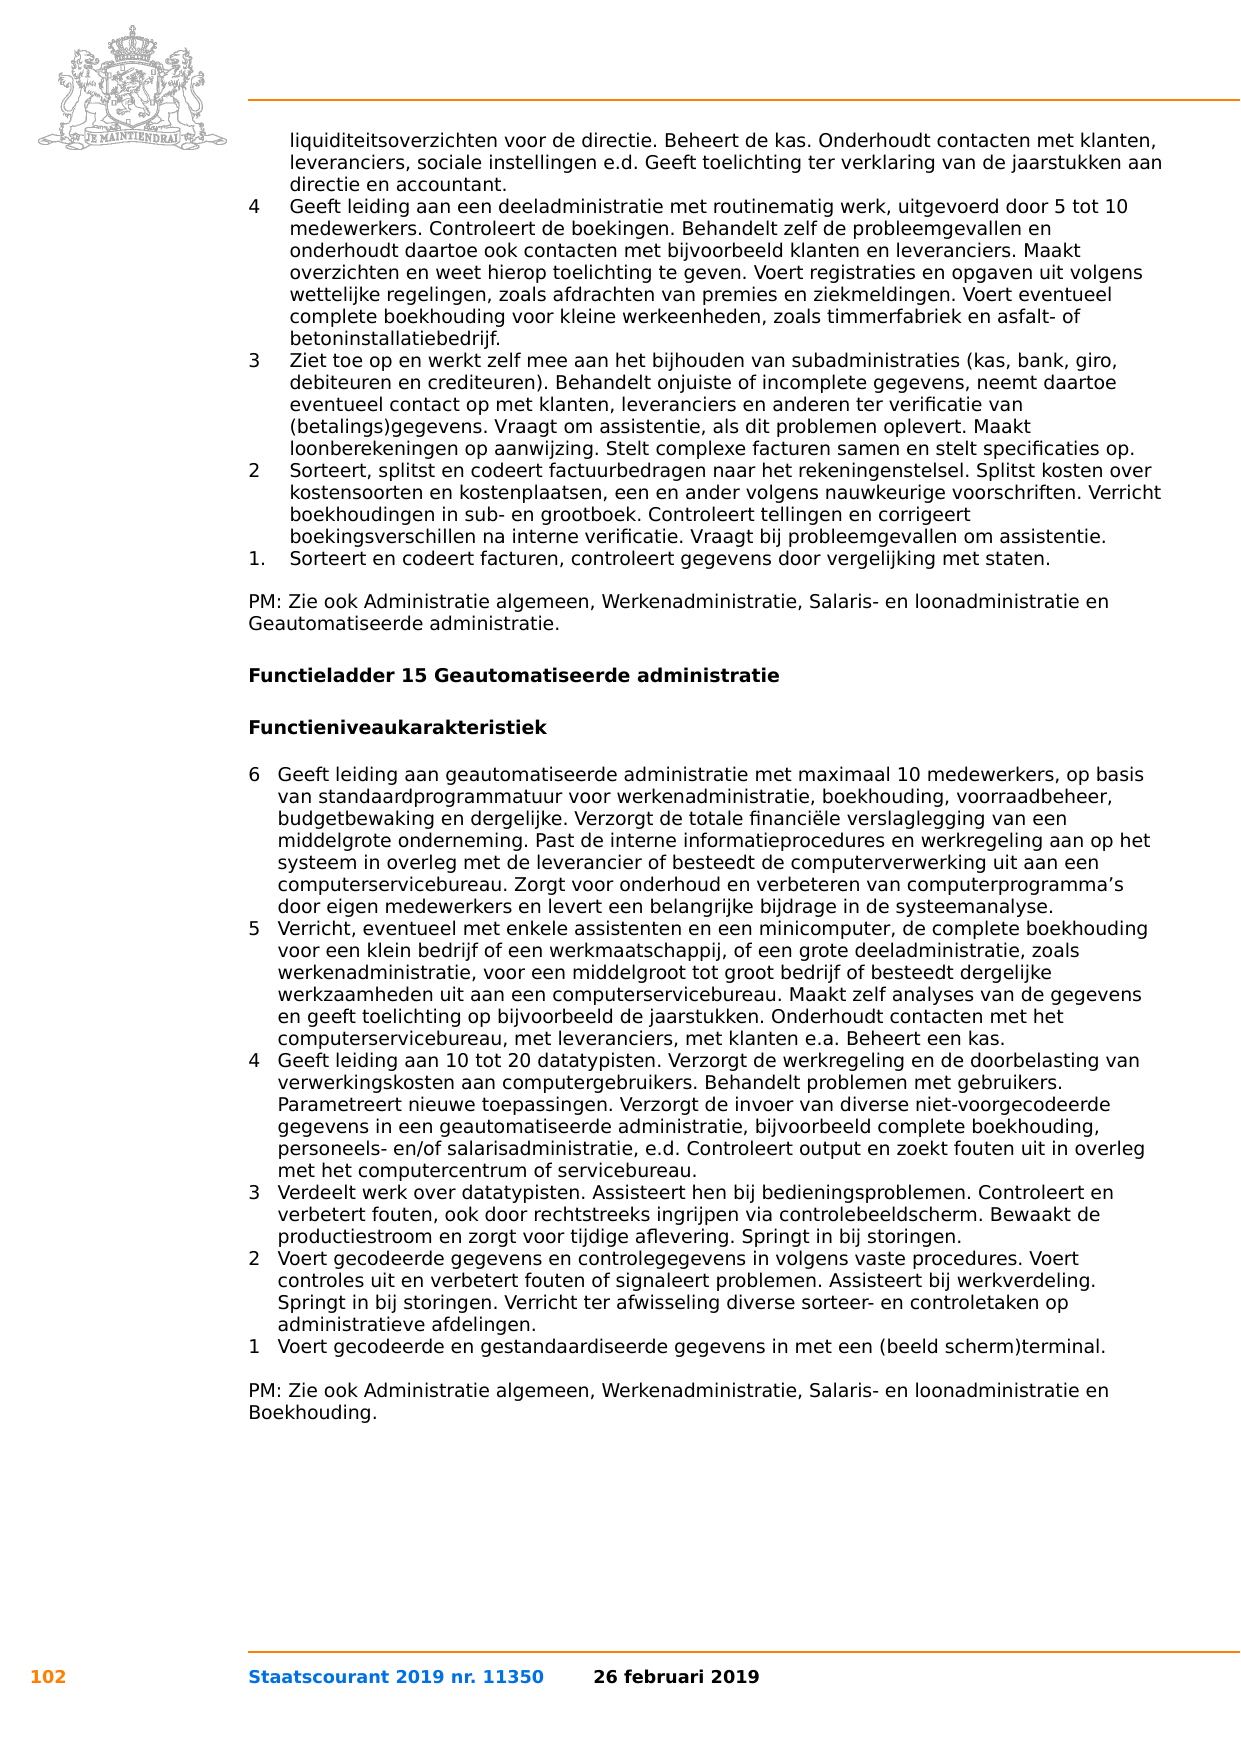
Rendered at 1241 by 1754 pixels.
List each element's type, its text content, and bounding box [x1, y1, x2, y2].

text 2 Voert gecodeerde gegevens en controlegegevens in volgens vaste procedures. Voert controles uit en verbetert fouten of signaleert problemen. Assisteert bij werkverdeling. Springt in bij storingen. Verricht ter afwisseling diverse sorteer- en controletaken op administratieve afdelingen. [248, 1248, 1163, 1336]
text 1. Sorteert en codeert facturen, controleert gegevens door vergelijking met staten. [248, 547, 1163, 569]
picture [38, 25, 227, 150]
subtitle Functieniveaukarakteristiek [248, 717, 1163, 739]
text 4 Geeft leiding aan 10 tot 20 datatypisten. Verzorgt de werkregeling en de doorbelasting van verwerkingskosten aan computergebruikers. Behandelt problemen met gebruikers. Parametreert nieuwe toepassingen. Verzorgt de invoer van diverse niet-voorgecodeerde gegevens in een geautomatiseerde administratie, bijvoorbeeld complete boekhouding, personeels- en/of salarisadministratie, e.d. Controleert output en zoekt fouten uit in overleg met het computercentrum of servicebureau. [248, 1050, 1163, 1182]
text liquiditeitsoverzichten voor de directie. Beheert de kas. Onderhoudt contacten met klanten, leveranciers, sociale instellingen e.d. Geeft toelichting ter verklaring van de jaarstukken aan directie en accountant. [248, 130, 1163, 196]
text 5 Verricht, eventueel met enkele assistenten en een minicomputer, de complete boekhouding voor een klein bedrijf of een werkmaatschappij, of een grote deeladministratie, zoals werkenadministratie, voor een middelgroot tot groot bedrijf of besteedt dergelijke werkzaamheden uit aan een computerservicebureau. Maakt zelf analyses van de gegevens en geeft toelichting op bijvoorbeeld de jaarstukken. Onderhoudt contacten met het computerservicebureau, met leveranciers, met klanten e.a. Beheert een kas. [248, 918, 1163, 1050]
text 4 Geeft leiding aan een deeladministratie met routinematig werk, uitgevoerd door 5 tot 10 medewerkers. Controleert de boekingen. Behandelt zelf de probleemgevallen en onderhoudt daartoe ook contacten met bijvoorbeeld klanten en leveranciers. Maakt overzichten en weet hierop toelichting te geven. Voert registraties en opgaven uit volgens wettelijke regelingen, zoals afdrachten van premies en ziekmeldingen. Voert eventueel complete boekhouding voor kleine werkeenheden, zoals timmerfabriek en asfalt- of betoninstallatiebedrijf. [248, 196, 1163, 350]
subtitle Functieladder 15 Geautomatiseerde administratie [248, 665, 1163, 687]
text PM: Zie ook Administratie algemeen, Werkenadministratie, Salaris- en loonadministratie en Geautomatiseerde administratie. [248, 591, 1163, 635]
text 3 Ziet toe op en werkt zelf mee aan het bijhouden van subadministraties (kas, bank, giro, debiteuren en crediteuren). Behandelt onjuiste of incomplete gegevens, neemt daartoe eventueel contact op met klanten, leveranciers en anderen ter verificatie van (betalings)gegevens. Vraagt om assistentie, als dit problemen oplevert. Maakt loonberekeningen op aanwijzing. Stelt complexe facturen samen en stelt specificaties op. [248, 350, 1163, 459]
text 1 Voert gecodeerde en gestandaardiseerde gegevens in met een (beeld scherm)terminal. [248, 1336, 1163, 1358]
text 6 Geeft leiding aan geautomatiseerde administratie met maximaal 10 medewerkers, op basis van standaardprogrammatuur voor werkenadministratie, boekhouding, voorraadbeheer, budgetbewaking en dergelijke. Verzorgt de totale financiële verslaglegging van een middelgrote onderneming. Past de interne informatieprocedures en werkregeling aan op het systeem in overleg met de leverancier of besteedt de computerverwerking uit aan een computerservicebureau. Zorgt voor onderhoud en verbeteren van computerprogramma’s door eigen medewerkers en levert een belangrijke bijdrage in de systeemanalyse. [248, 764, 1163, 918]
text PM: Zie ook Administratie algemeen, Werkenadministratie, Salaris- en loonadministratie en Boekhouding. [248, 1379, 1163, 1423]
text 2 Sorteert, splitst en codeert factuurbedragen naar het rekeningenstelsel. Splitst kosten over kostensoorten en kostenplaatsen, een en ander volgens nauwkeurige voorschriften. Verricht boekhoudingen in sub- en grootboek. Controleert tellingen en corrigeert boekingsverschillen na interne verificatie. Vraagt bij probleemgevallen om assistentie. [248, 459, 1163, 547]
text 3 Verdeelt werk over datatypisten. Assisteert hen bij bedieningsproblemen. Controleert en verbetert fouten, ook door rechtstreeks ingrijpen via controlebeeldscherm. Bewaakt de productiestroom en zorgt voor tijdige aflevering. Springt in bij storingen. [248, 1182, 1163, 1248]
